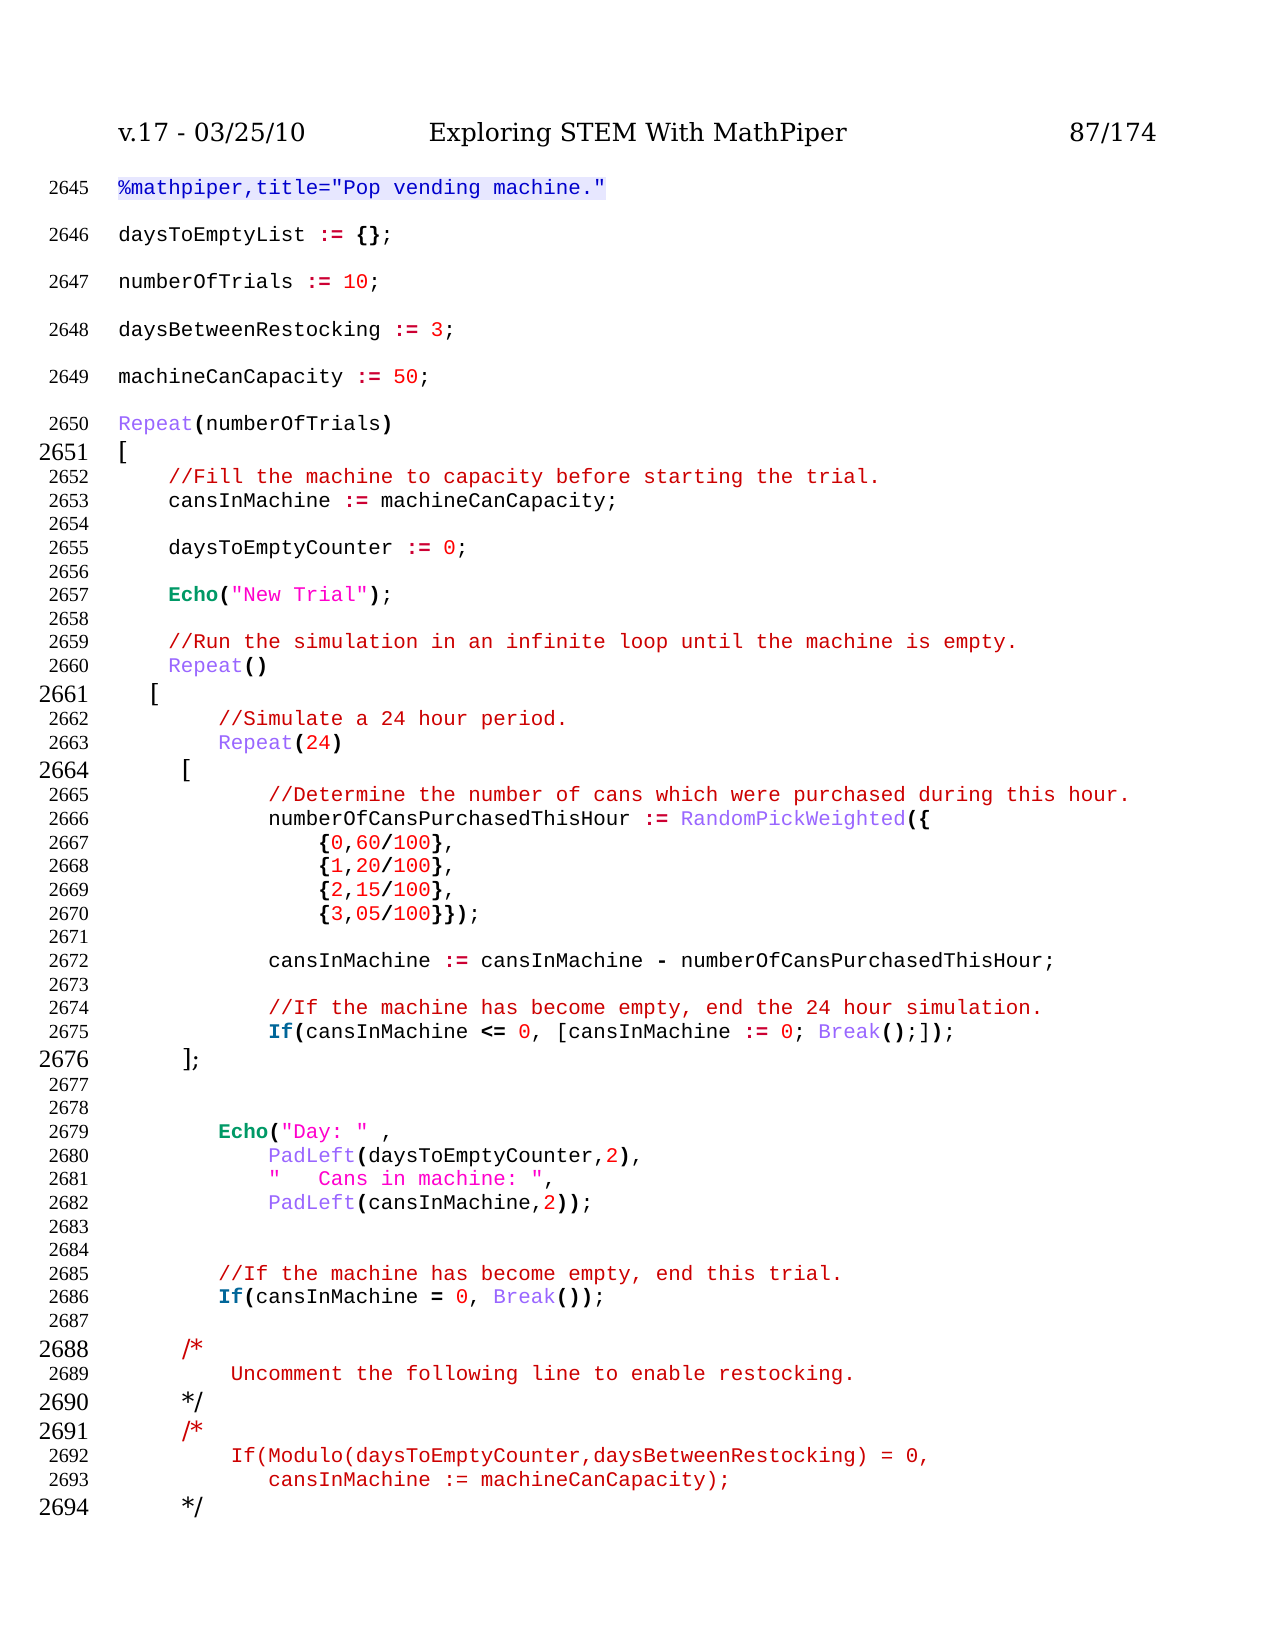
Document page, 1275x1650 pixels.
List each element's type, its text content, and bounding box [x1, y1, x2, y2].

text machineCanCapacity := 50; [118, 366, 1157, 389]
text PadLeft(cansInMachine,2)); [118, 1192, 1157, 1216]
text Echo("Day: " , [118, 1121, 1157, 1145]
text //Simulate a 24 hour period. [118, 708, 1157, 732]
text Repeat(24) [118, 732, 1157, 755]
text //Determine the number of cans which were purchased during this hour. [118, 784, 1157, 808]
text daysToEmptyCounter := 0; [118, 537, 1157, 561]
text PadLeft(daysToEmptyCounter,2), [118, 1145, 1157, 1168]
text cansInMachine := machineCanCapacity); [118, 1469, 1157, 1492]
text %mathpiper,title="Pop vending machine." [118, 177, 1157, 200]
text */ [118, 1492, 1157, 1521]
text {2,15/100}, [118, 879, 1157, 903]
text Uncomment the following line to enable restocking. [118, 1363, 1157, 1387]
text //If the machine has become empty, end the 24 hour simulation. [118, 997, 1157, 1021]
text daysToEmptyList := {}; [118, 224, 1157, 248]
text */ [118, 1387, 1157, 1416]
text numberOfCansPurchasedThisHour := RandomPickWeighted({ [118, 808, 1157, 832]
text If(cansInMachine <= 0, [cansInMachine := 0; Break();]); [118, 1021, 1157, 1044]
text daysBetweenRestocking := 3; [118, 319, 1157, 342]
text ]; [118, 1044, 1157, 1074]
text " Cans in machine: ", [118, 1168, 1157, 1192]
text Echo("New Trial"); [118, 584, 1157, 608]
text {3,05/100}}); [118, 903, 1157, 926]
text {1,20/100}, [118, 855, 1157, 879]
text //Run the simulation in an infinite loop until the machine is empty. [118, 632, 1157, 655]
text {0,60/100}, [118, 832, 1157, 855]
text If(Modulo(daysToEmptyCounter,daysBetweenRestocking) = 0, [118, 1445, 1157, 1469]
text [ [118, 755, 1157, 784]
text //Fill the machine to capacity before starting the trial. [118, 466, 1157, 490]
text Repeat() [118, 655, 1157, 679]
text numberOfTrials := 10; [118, 271, 1157, 295]
text Repeat(numberOfTrials) [118, 413, 1157, 437]
text [ [118, 437, 1157, 466]
text If(cansInMachine = 0, Break()); [118, 1287, 1157, 1310]
text cansInMachine := cansInMachine - numberOfCansPurchasedThisHour; [118, 950, 1157, 974]
text /* [118, 1334, 1157, 1363]
text //If the machine has become empty, end this trial. [118, 1263, 1157, 1287]
text [ [118, 679, 1157, 708]
text /* [118, 1416, 1157, 1445]
text cansInMachine := machineCanCapacity; [118, 490, 1157, 513]
